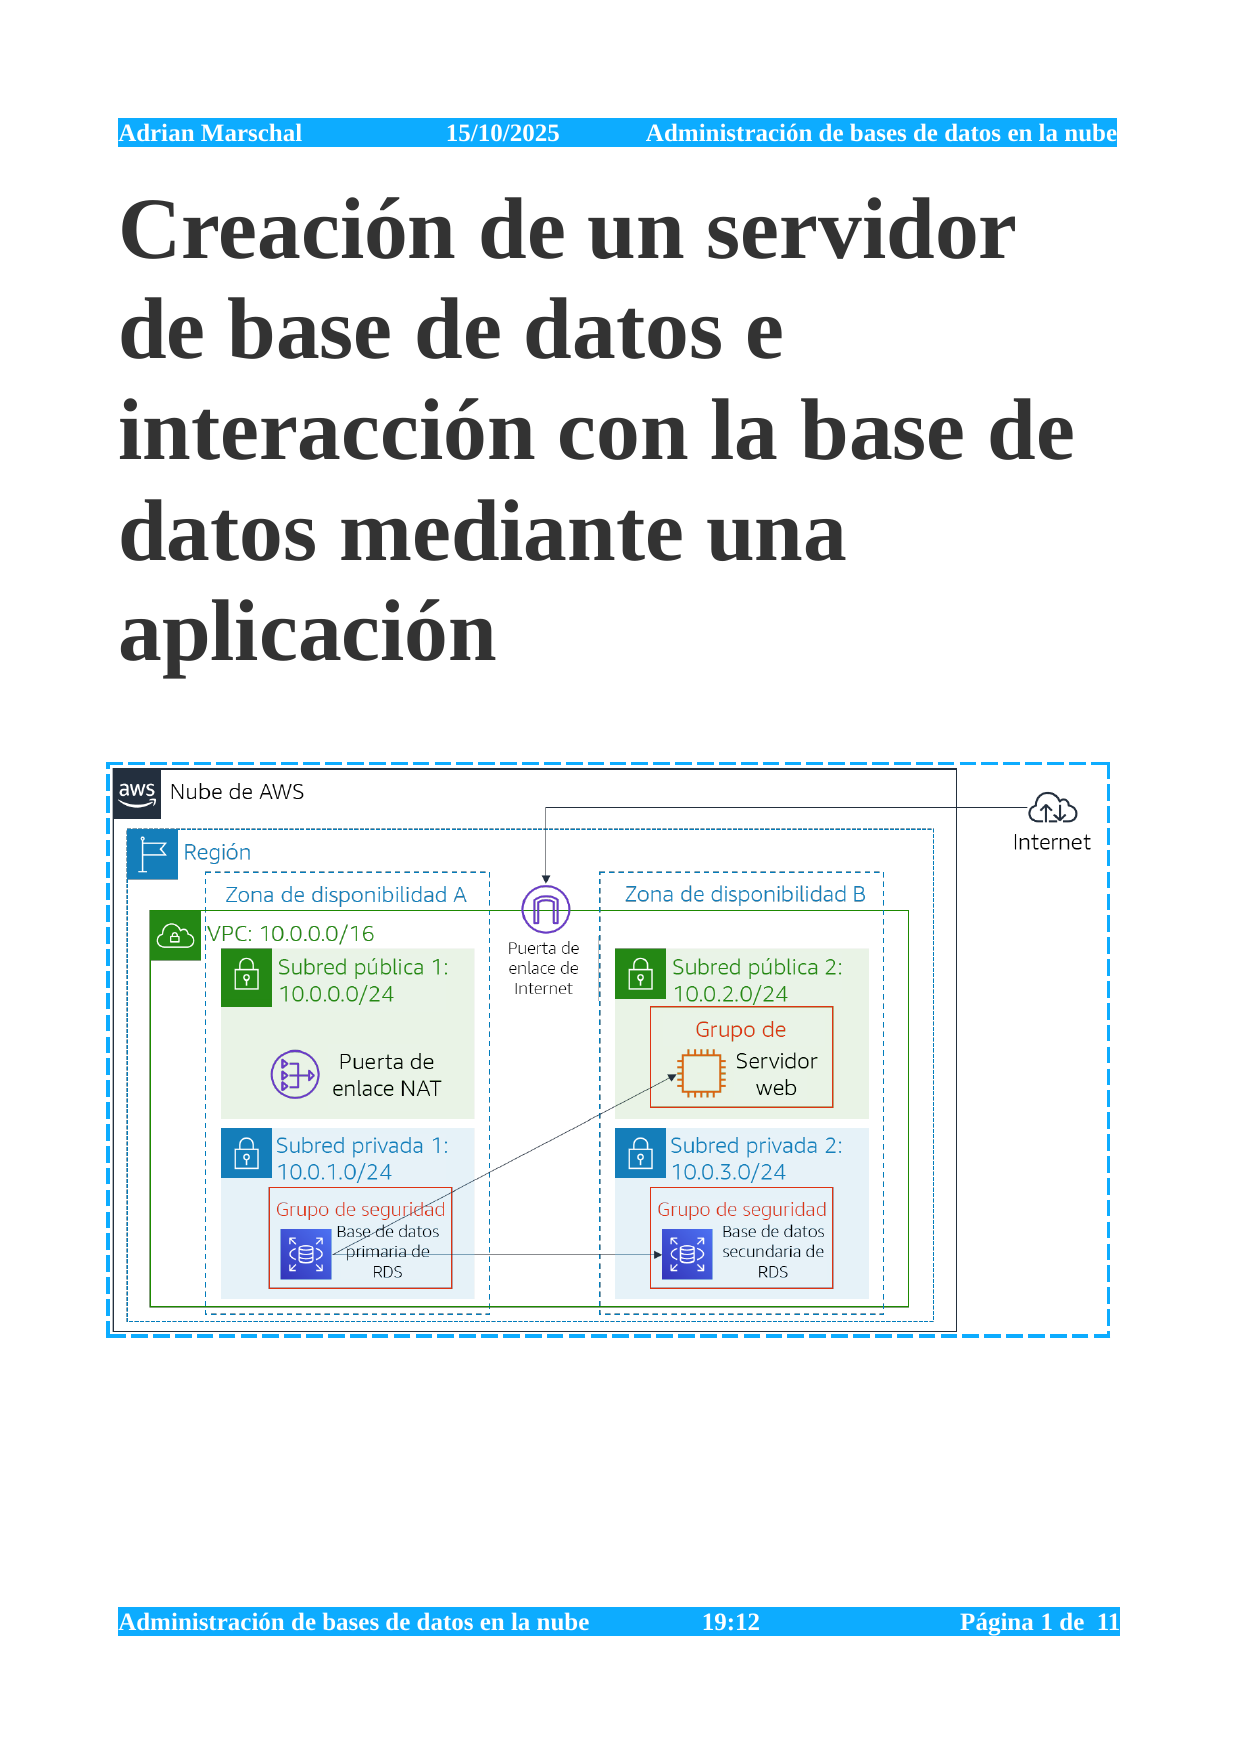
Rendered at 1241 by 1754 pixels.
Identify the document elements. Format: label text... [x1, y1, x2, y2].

text Creación de un servidor de base de datos e interacción con la base de datos mediante una aplicación [118, 176, 1122, 679]
picture [112, 768, 1105, 1332]
